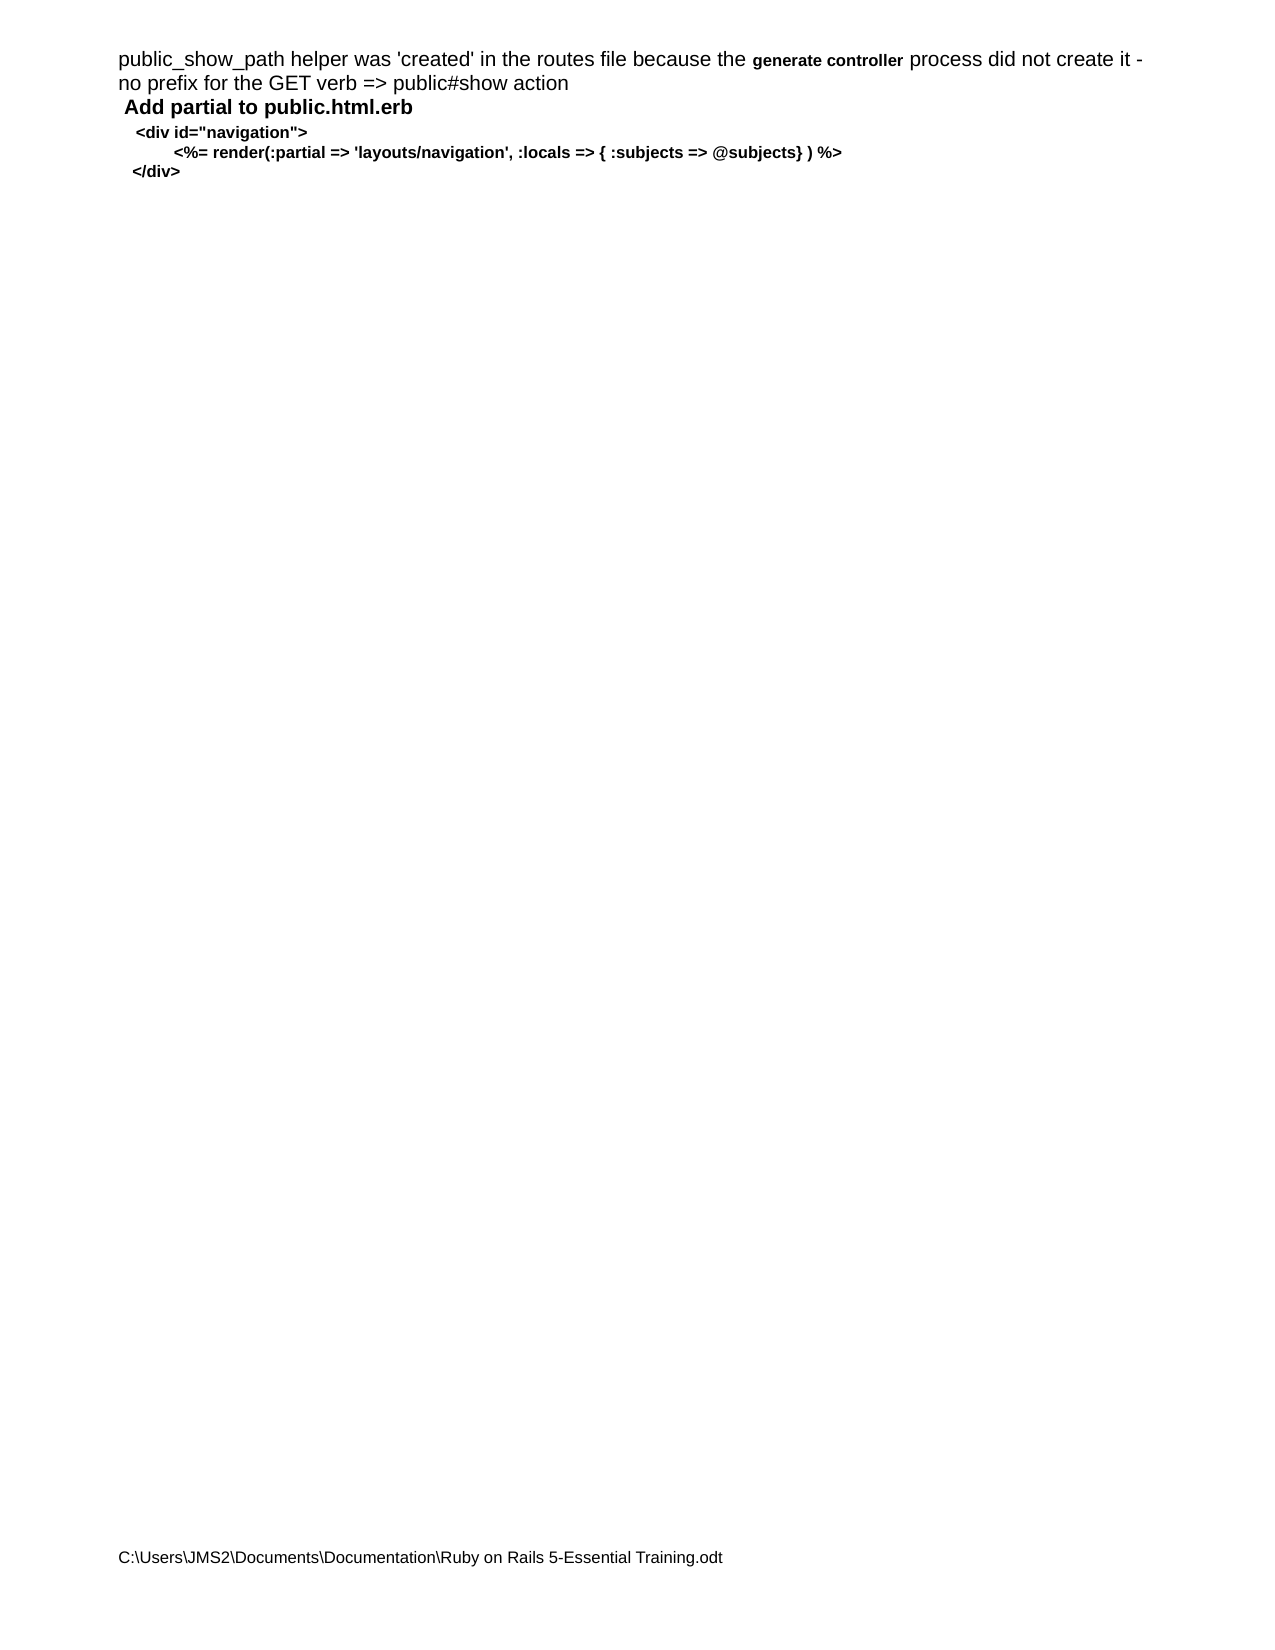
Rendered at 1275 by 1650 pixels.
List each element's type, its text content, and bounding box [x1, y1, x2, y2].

text public_show_path helper was 'created' in the routes file because the generate controller process did not create it - no prefix for the GET verb => public#show action [118, 47, 1157, 95]
text </div> [118, 162, 1157, 181]
text Add partial to public.html.erb [118, 95, 1157, 119]
text <div id="navigation"> [118, 119, 1157, 143]
text <%= render(:partial => 'layouts/navigation', :locals => { :subjects => @subjects} ) %> [118, 143, 1157, 162]
